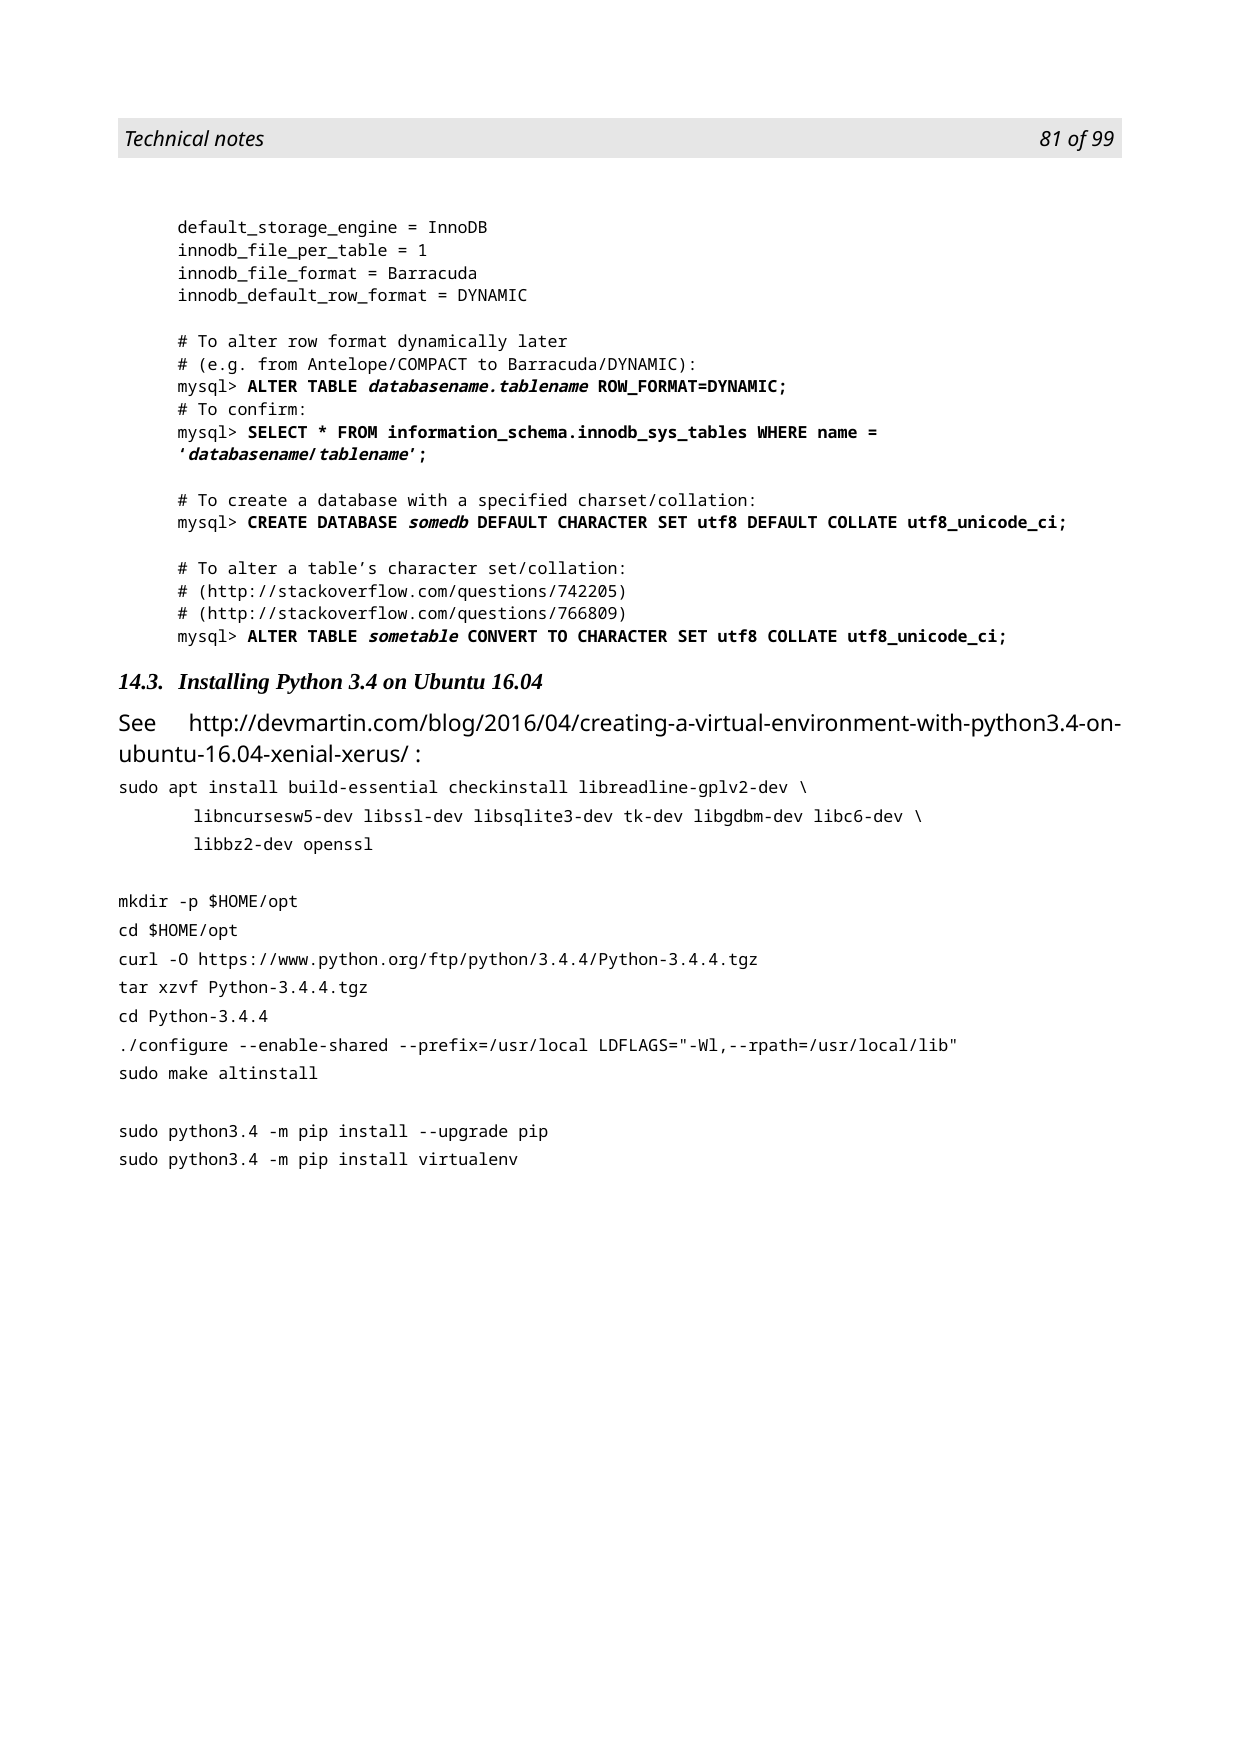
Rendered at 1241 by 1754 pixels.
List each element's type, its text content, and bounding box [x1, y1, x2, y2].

text # To create a database with a specified charset/collation: [177, 488, 1122, 511]
text innodb_default_row_format = DYNAMIC [177, 284, 1122, 307]
text cd Python-3.4.4 [118, 1005, 1122, 1027]
text ./configure --enable-shared --prefix=/usr/local LDFLAGS="-Wl,--rpath=/usr/local/lib" [118, 1033, 1122, 1056]
text sudo python3.4 -m pip install --upgrade pip [118, 1119, 1122, 1142]
text innodb_file_per_table = 1 [177, 239, 1122, 261]
text # (http://stackoverflow.com/questions/766809) [177, 602, 1122, 625]
text mysql> ALTER TABLE sometable CONVERT TO CHARACTER SET utf8 COLLATE utf8_unicode_ci; [177, 625, 1122, 647]
text curl -O https://www.python.org/ftp/python/3.4.4/Python-3.4.4.tgz [118, 947, 1122, 970]
text default_storage_engine = InnoDB [177, 216, 1122, 239]
subtitle Installing Python 3.4 on Ubuntu 16.04 [118, 668, 1122, 694]
text sudo apt install build-essential checkinstall libreadline-gplv2-dev \ [118, 776, 1122, 798]
text # (http://stackoverflow.com/questions/742205) [177, 579, 1122, 602]
text mysql> CREATE DATABASE somedb DEFAULT CHARACTER SET utf8 DEFAULT COLLATE utf8_unicode_ci; [177, 511, 1122, 534]
text # (e.g. from Antelope/COMPACT to Barracuda/DYNAMIC): [177, 352, 1122, 375]
text mysql> ALTER TABLE databasename.tablename ROW_FORMAT=DYNAMIC; [177, 375, 1122, 398]
text # To alter a table’s character set/collation: [177, 557, 1122, 579]
text # To alter row format dynamically later [177, 329, 1122, 352]
text See http://devmartin.com/blog/2016/04/creating-a-virtual-environment-with-python3.4-on-ubuntu-16.04-xenial-xerus/ : [118, 707, 1122, 769]
text sudo make altinstall [118, 1062, 1122, 1085]
text libncursesw5-dev libssl-dev libsqlite3-dev tk-dev libgdbm-dev libc6-dev \ [118, 804, 1122, 827]
text tar xzvf Python-3.4.4.tgz [118, 976, 1122, 999]
text libbz2-dev openssl [118, 833, 1122, 856]
text cd $HOME/opt [118, 919, 1122, 941]
text # To confirm: [177, 398, 1122, 420]
text sudo python3.4 -m pip install virtualenv [118, 1148, 1122, 1171]
text innodb_file_format = Barracuda [177, 261, 1122, 284]
text mysql> SELECT * FROM information_schema.innodb_sys_tables WHERE name = ‘databasename/tablename’; [177, 420, 1122, 466]
text mkdir -p $HOME/opt [118, 890, 1122, 913]
